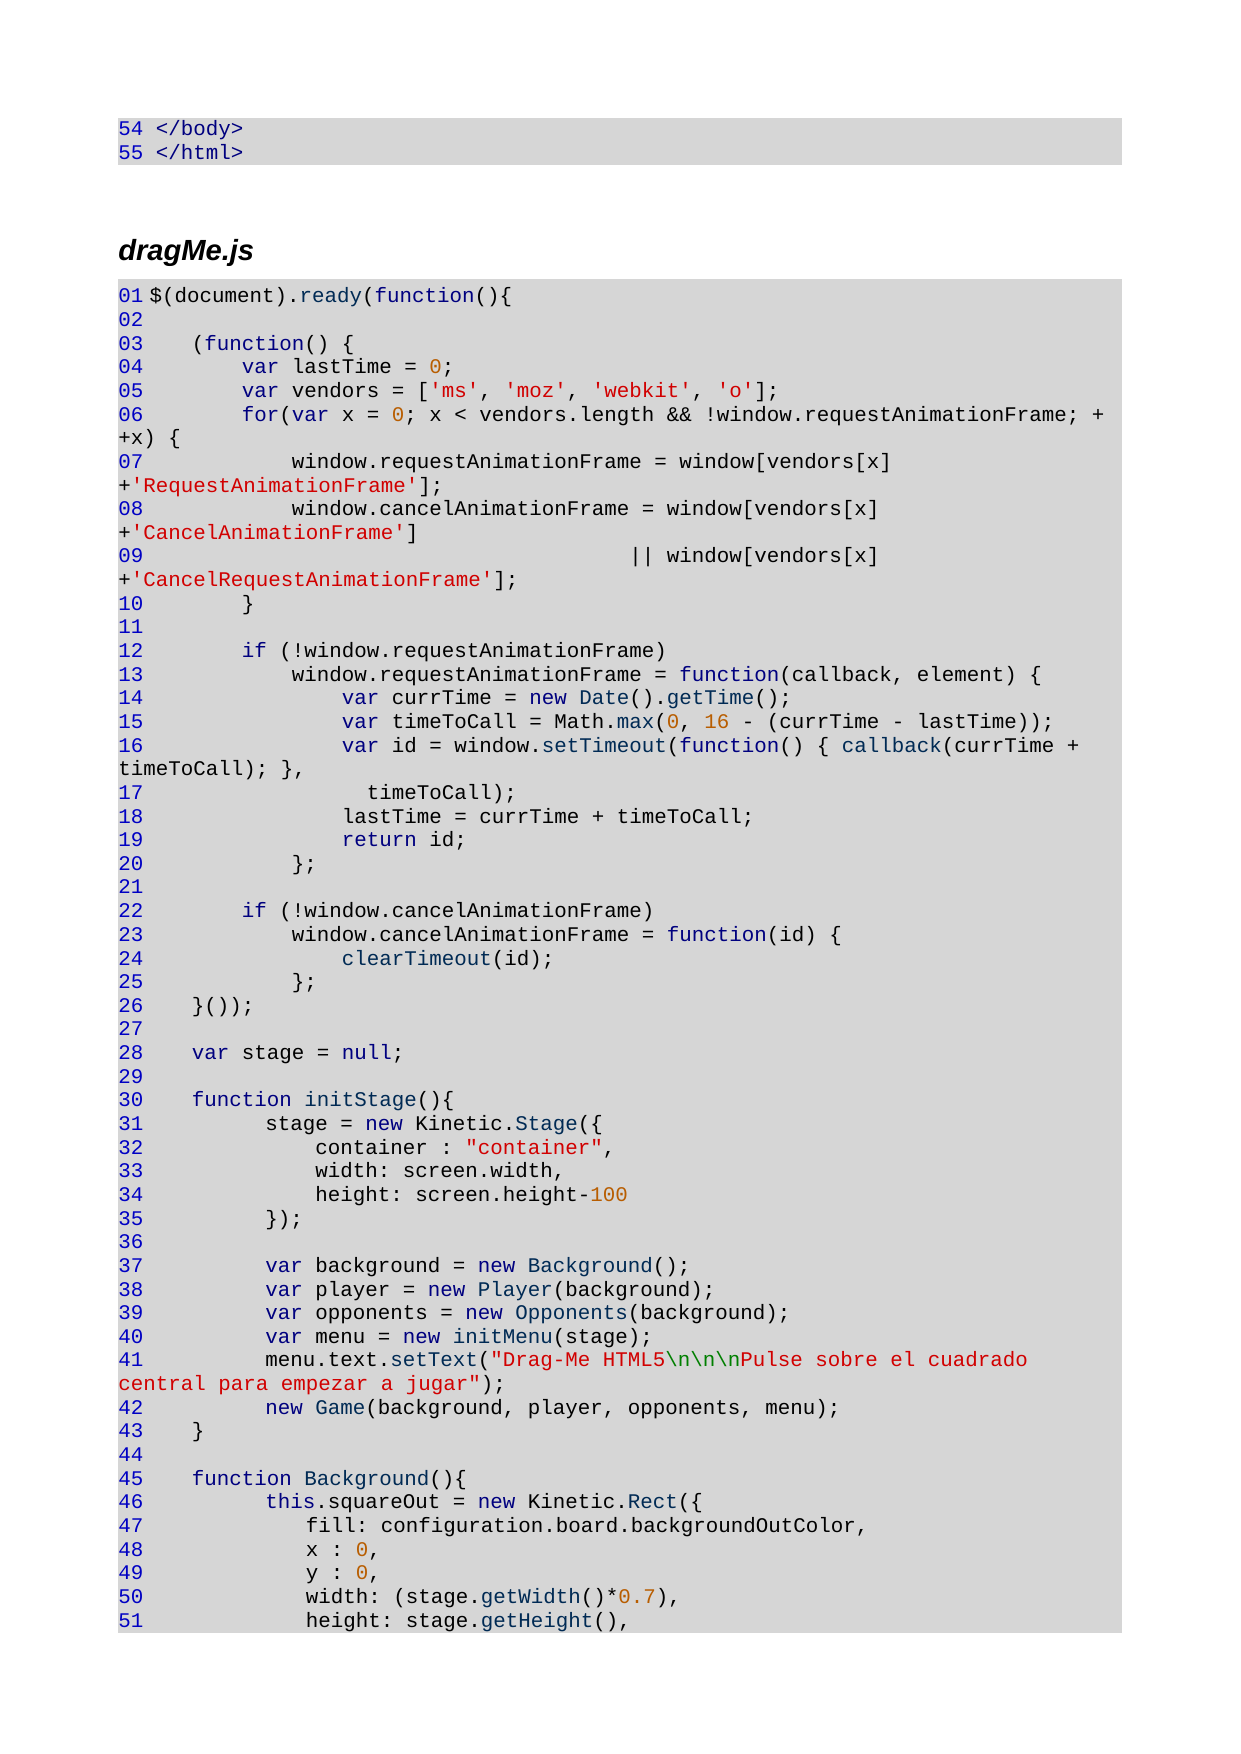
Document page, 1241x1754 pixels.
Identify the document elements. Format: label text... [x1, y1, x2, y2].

text 10 } [118, 593, 1122, 616]
text 31 stage = new Kinetic.Stage({ [118, 1113, 1122, 1137]
text 37 var background = new Background(); [118, 1255, 1122, 1278]
text 46 this.squareOut = new Kinetic.Rect({ [118, 1491, 1122, 1515]
text 04 var lastTime = 0; [118, 356, 1122, 380]
text 16 var id = window.setTimeout(function() { callback(currTime + timeToCall); }, [118, 735, 1122, 782]
text 12 if (!window.requestAnimationFrame) [118, 640, 1122, 664]
text 44 [118, 1444, 1122, 1468]
text 09 || window[vendors[x]+'CancelRequestAnimationFrame']; [118, 546, 1122, 593]
text 17 timeToCall); [118, 782, 1122, 806]
text 06 for(var x = 0; x < vendors.length && !window.requestAnimationFrame; ++x) { [118, 404, 1122, 451]
text 07 window.requestAnimationFrame = window[vendors[x]+'RequestAnimationFrame']; [118, 451, 1122, 498]
text 51 height: stage.getHeight(), [118, 1609, 1122, 1633]
text 11 [118, 616, 1122, 640]
text 27 [118, 1018, 1122, 1042]
text 21 [118, 877, 1122, 900]
text 36 [118, 1231, 1122, 1255]
text 23 window.cancelAnimationFrame = function(id) { [118, 924, 1122, 947]
text 33 width: screen.width, [118, 1160, 1122, 1184]
text 50 width: (stage.getWidth()*0.7), [118, 1586, 1122, 1609]
text 34 height: screen.height-100 [118, 1184, 1122, 1208]
subtitle dragMe.js [118, 233, 1122, 267]
text 05 var vendors = ['ms', 'moz', 'webkit', 'o']; [118, 380, 1122, 404]
text 20 }; [118, 853, 1122, 877]
text 45 function Background(){ [118, 1468, 1122, 1491]
text 41 menu.text.setText("Drag-Me HTML5\n\n\nPulse sobre el cuadrado central para empezar a jugar"); [118, 1349, 1122, 1397]
text 15 var timeToCall = Math.max(0, 16 - (currTime - lastTime)); [118, 711, 1122, 735]
text 49 y : 0, [118, 1562, 1122, 1586]
text 54 </body> [118, 118, 1122, 142]
text 18 lastTime = currTime + timeToCall; [118, 806, 1122, 829]
text 48 x : 0, [118, 1539, 1122, 1562]
text 30 function initStage(){ [118, 1089, 1122, 1113]
text 55 </html> [118, 142, 1122, 165]
text 13 window.requestAnimationFrame = function(callback, element) { [118, 664, 1122, 687]
text 42 new Game(background, player, opponents, menu); [118, 1397, 1122, 1420]
text 26 }()); [118, 995, 1122, 1018]
text 01 $(document).ready(function(){ [118, 279, 1122, 309]
text 24 clearTimeout(id); [118, 947, 1122, 971]
text 03 (function() { [118, 333, 1122, 356]
text 14 var currTime = new Date().getTime(); [118, 687, 1122, 711]
text 08 window.cancelAnimationFrame = window[vendors[x]+'CancelAnimationFrame'] [118, 498, 1122, 546]
text 47 fill: configuration.board.backgroundOutColor, [118, 1515, 1122, 1539]
text 35 }); [118, 1208, 1122, 1231]
text 22 if (!window.cancelAnimationFrame) [118, 900, 1122, 924]
text 43 } [118, 1420, 1122, 1444]
text 39 var opponents = new Opponents(background); [118, 1302, 1122, 1326]
text 29 [118, 1066, 1122, 1089]
text 19 return id; [118, 829, 1122, 853]
text 32 container : "container", [118, 1137, 1122, 1160]
text 40 var menu = new initMenu(stage); [118, 1326, 1122, 1349]
text 28 var stage = null; [118, 1042, 1122, 1066]
text 38 var player = new Player(background); [118, 1278, 1122, 1302]
text 02 [118, 309, 1122, 333]
text 25 }; [118, 971, 1122, 995]
